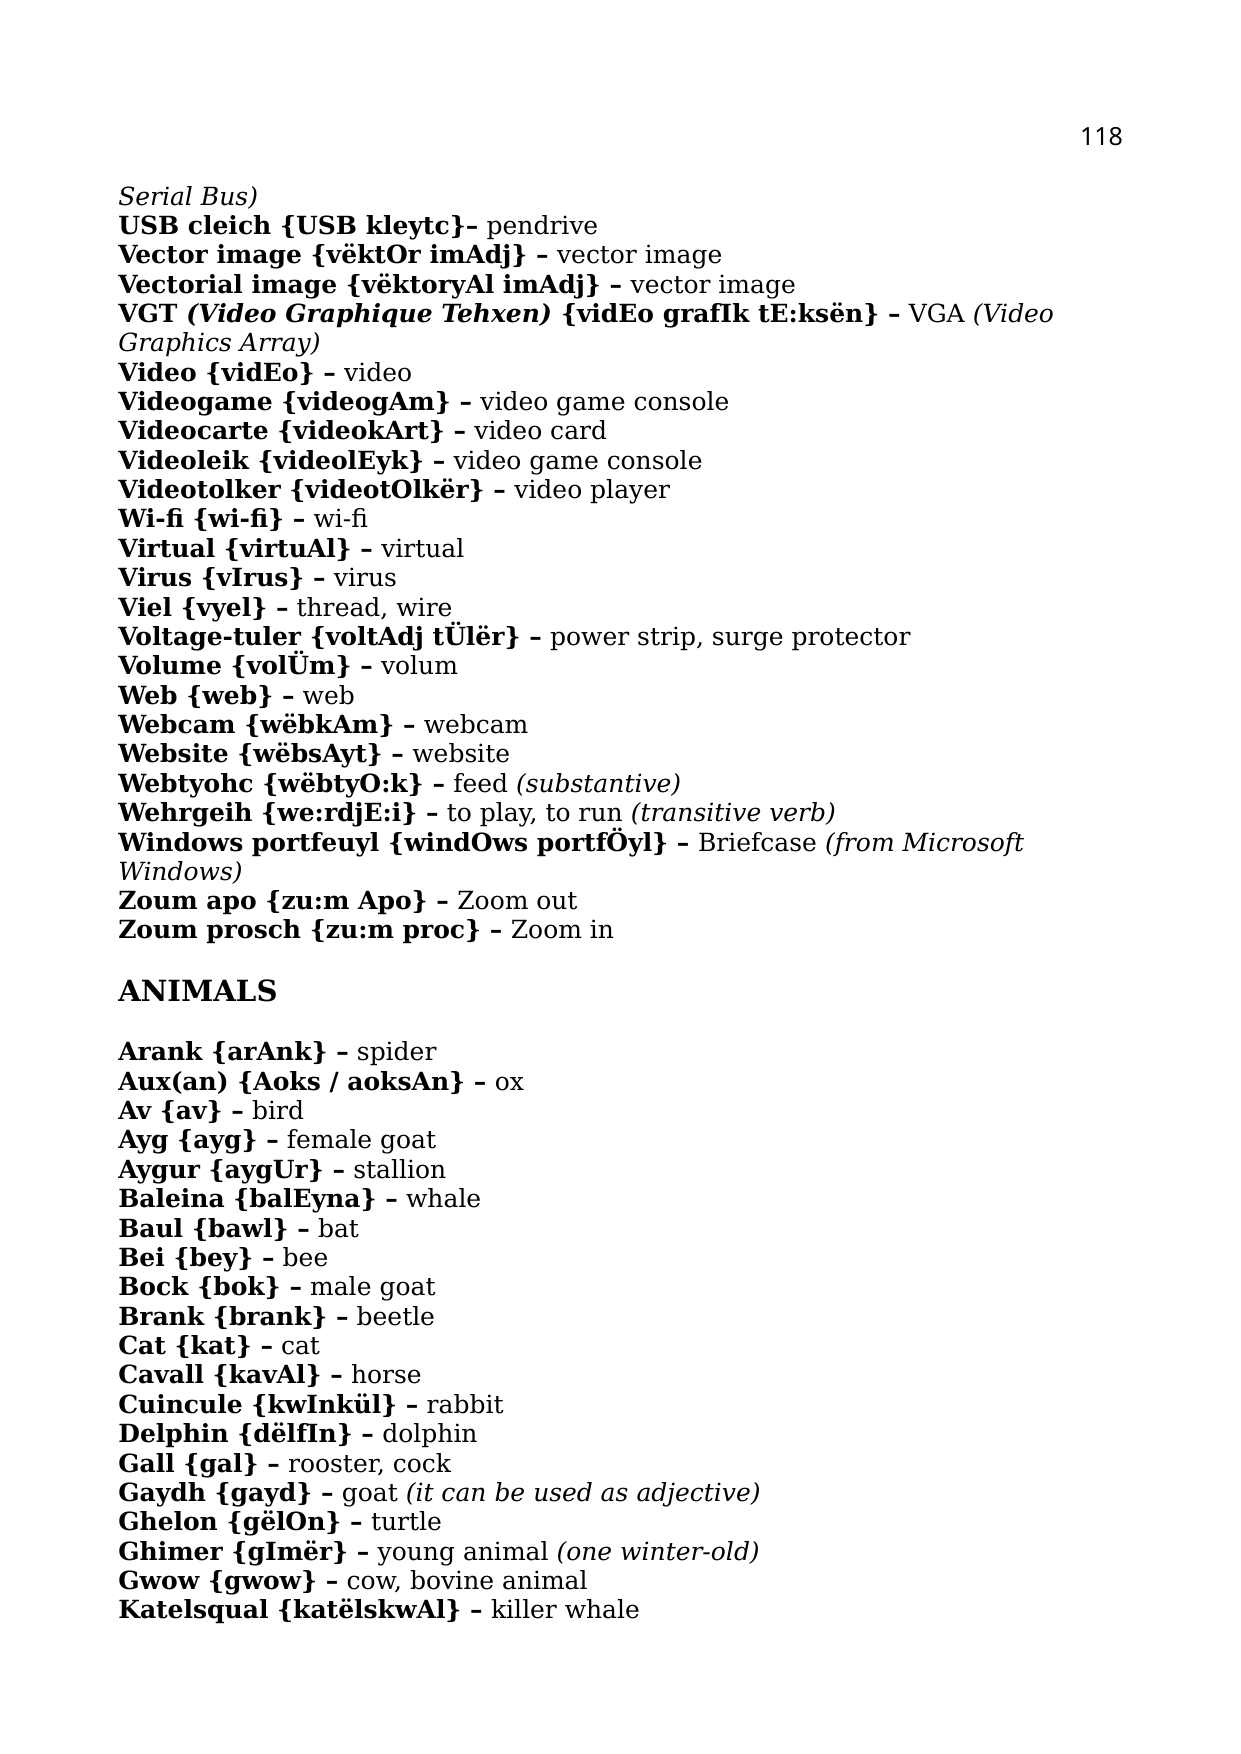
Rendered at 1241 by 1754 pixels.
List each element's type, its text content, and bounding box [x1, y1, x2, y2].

text Videoleik {videolEyk} – video game console [118, 446, 1123, 475]
text Webcam {wëbkAm} – webcam [118, 710, 1123, 739]
text VGT (Video Graphique Tehxen) {vidEo grafIk tE:ksën} – VGA (Video Graphics Array) [118, 299, 1123, 357]
text Viel {vyel} – thread, wire [118, 592, 1123, 622]
text Windows portfeuyl {windOws portfÖyl} – Briefcase (from Microsoft Windows) [118, 827, 1123, 886]
text Videogame {videogAm} – video game console [118, 387, 1123, 416]
text Webtyohc {wëbtyO:k} – feed (substantive) [118, 769, 1123, 798]
text Videotolker {videotOlkër} – video player [118, 475, 1123, 504]
text Baul {bawl} – bat [118, 1214, 1123, 1243]
text Delphin {dëlfIn} – dolphin [118, 1419, 1123, 1449]
text Gall {gal} – rooster, cock [118, 1449, 1123, 1478]
text Wi-fi {wi-fi} – wi-fi [118, 504, 1123, 534]
text Virtual {virtuAl} – virtual [118, 534, 1123, 563]
text Zoum prosch {zu:m proc} – Zoom in [118, 915, 1123, 945]
text Vector image {vëktOr imAdj} – vector image [118, 240, 1123, 269]
text Ghimer {gImër} – young animal (one winter-old) [118, 1537, 1123, 1566]
text Katelsqual {katëlskwAl} – killer whale [118, 1596, 1123, 1625]
text Cuincule {kwInkül} – rabbit [118, 1390, 1123, 1419]
text Av {av} – bird [118, 1096, 1123, 1126]
text Video {vidEo} – video [118, 357, 1123, 387]
text USB cleich {USB kleytc}– pendrive [118, 211, 1123, 240]
text Volume {volÜm} – volum [118, 651, 1123, 681]
text Ghelon {gëlOn} – turtle [118, 1507, 1123, 1537]
text Videocarte {videokArt} – video card [118, 416, 1123, 446]
text Voltage-tuler {voltAdj tÜlër} – power strip, surge protector [118, 622, 1123, 651]
text Baleina {balEyna} – whale [118, 1184, 1123, 1214]
text Brank {brank} – beetle [118, 1302, 1123, 1331]
text Cavall {kavAl} – horse [118, 1361, 1123, 1390]
text Website {wëbsAyt} – website [118, 739, 1123, 769]
text Aygur {aygUr} – stallion [118, 1155, 1123, 1184]
text Arank {arAnk} – spider [118, 1037, 1123, 1067]
text Vectorial image {vëktoryAl imAdj} – vector image [118, 269, 1123, 299]
text Cat {kat} – cat [118, 1331, 1123, 1361]
text Zoum apo {zu:m Apo} – Zoom out [118, 886, 1123, 915]
text Wehrgeih {we:rdjE:i} – to play, to run (transitive verb) [118, 798, 1123, 827]
text Web {web} – web [118, 681, 1123, 710]
subtitle ANIMALS [118, 974, 1123, 1008]
text Ayg {ayg} – female goat [118, 1126, 1123, 1155]
text Serial Bus) [118, 182, 1123, 211]
text Bei {bey} – bee [118, 1243, 1123, 1272]
text Aux(an) {Aoks / aoksAn} – ox [118, 1067, 1123, 1096]
text Gwow {gwow} – cow, bovine animal [118, 1566, 1123, 1596]
text Gaydh {gayd} – goat (it can be used as adjective) [118, 1478, 1123, 1507]
text Bock {bok} – male goat [118, 1272, 1123, 1302]
text Virus {vIrus} – virus [118, 563, 1123, 592]
